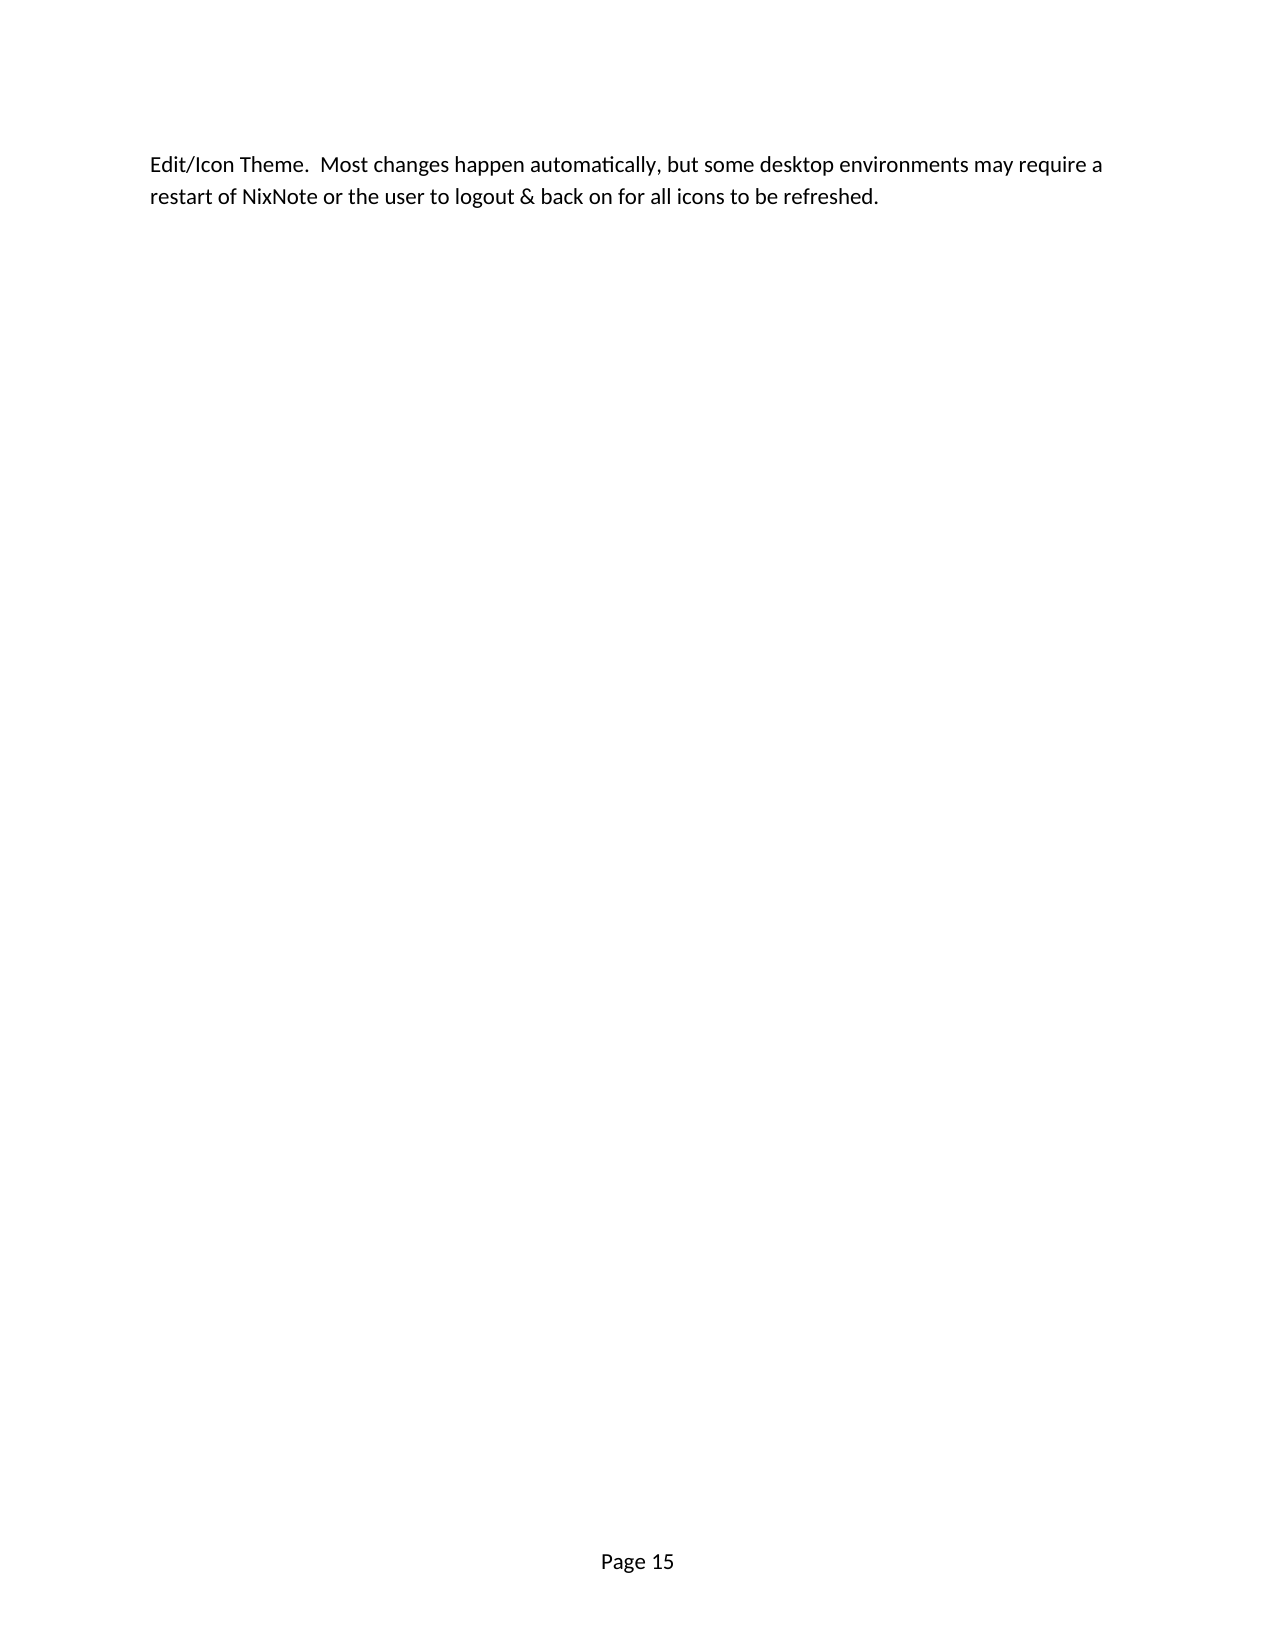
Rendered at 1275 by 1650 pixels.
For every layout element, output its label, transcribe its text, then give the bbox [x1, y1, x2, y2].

text Edit/Icon Theme. Most changes happen automatically, but some desktop environments may require a restart of NixNote or the user to logout & back on for all icons to be refreshed. [150, 150, 1125, 210]
